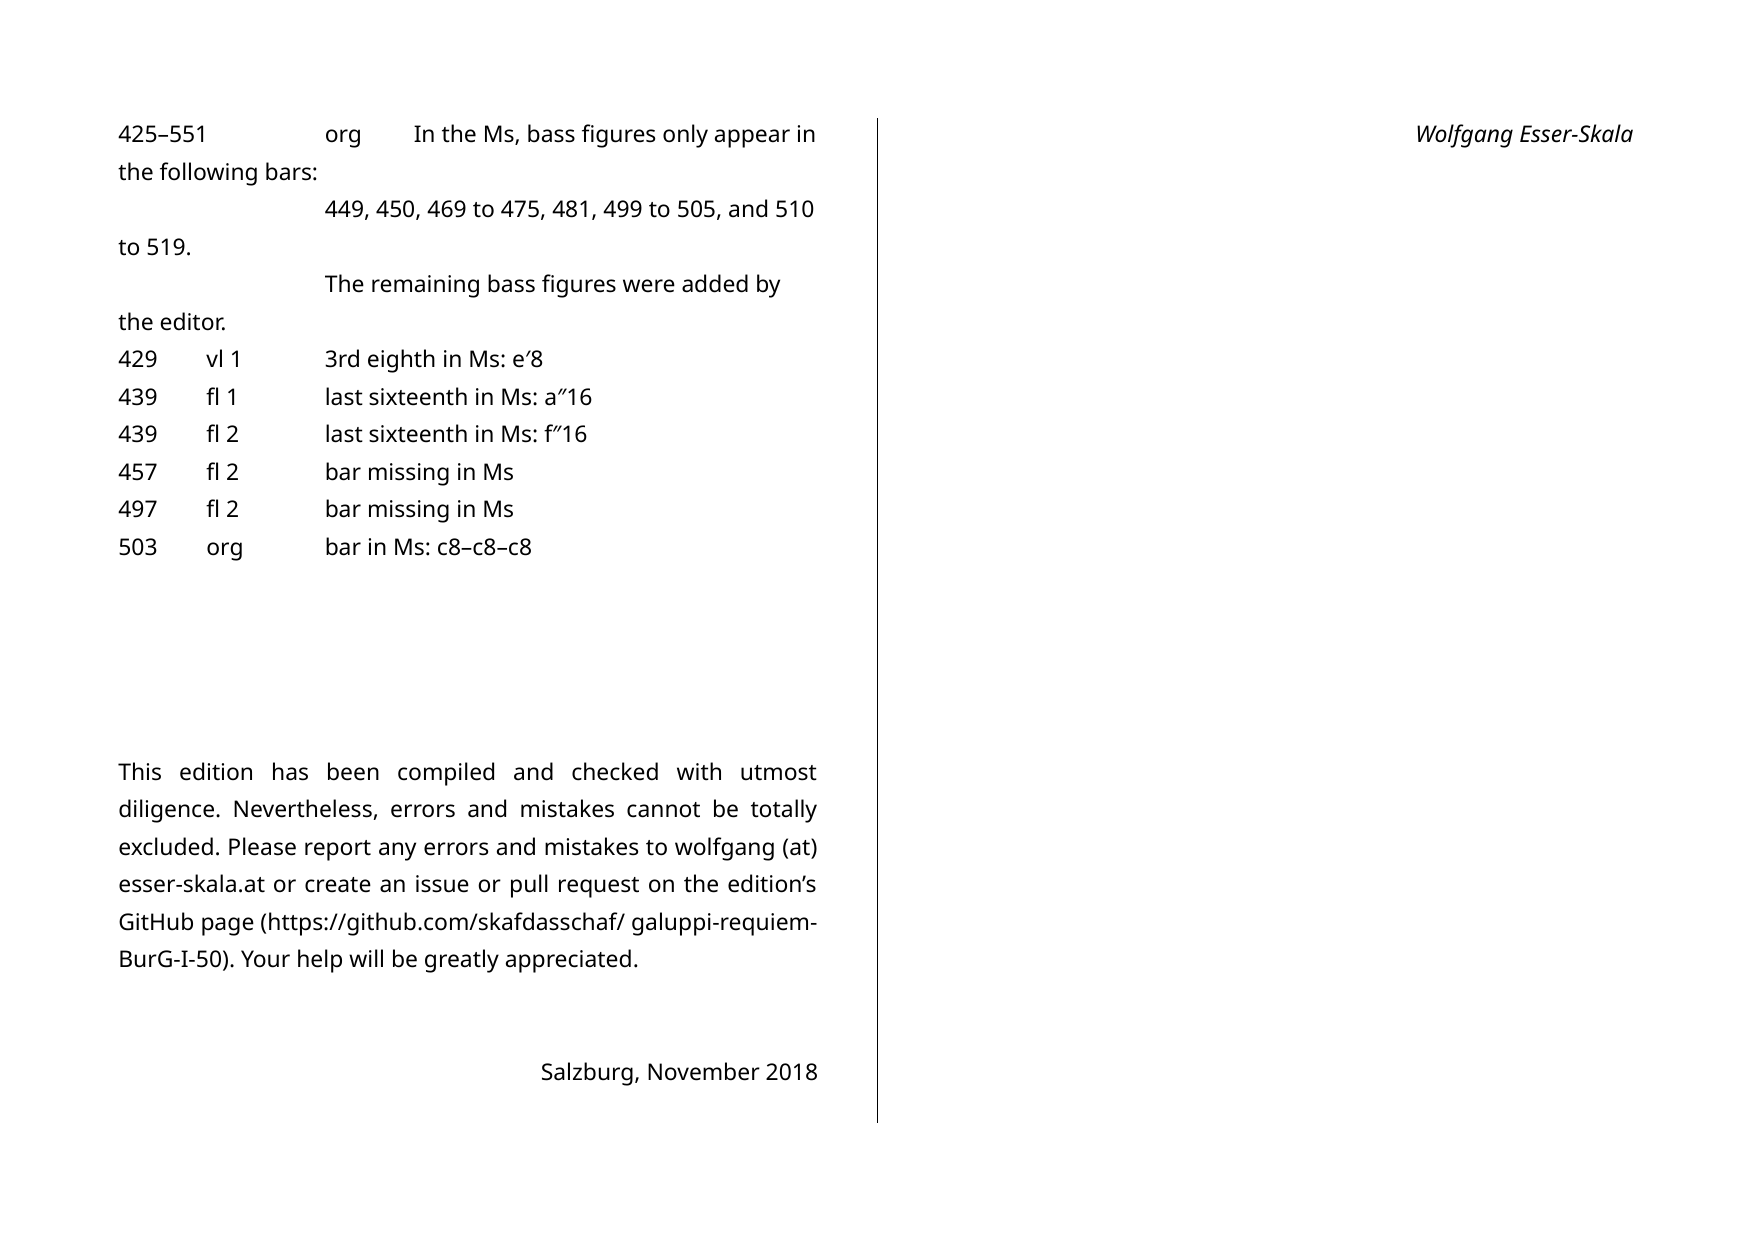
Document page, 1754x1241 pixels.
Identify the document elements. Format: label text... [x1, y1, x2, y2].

text Wolfgang Esser-Skala [936, 118, 1636, 149]
text 425–551 org In the Ms, bass figures only appear in the following bars: 449, 450, 469 to 475, 481, 499 to 505, and 510 to 519. The remaining bass figures were added by the editor. 429 vl 1 3rd eighth in Ms: e′8 439 fl 1 last sixteenth in Ms: a″16 439 fl 2 last sixteenth in Ms: f″16 457 fl 2 bar missing in Ms 497 fl 2 bar missing in Ms 503 org bar in Ms: c8–c8–c8 [118, 118, 818, 749]
text This edition has been compiled and checked with utmost diligence. Nevertheless, errors and mistakes cannot be totally excluded. Please report any errors and mistakes to wolfgang (at) esser-skala.at or create an issue or pull request on the edition’s GitHub page (https://github.com/skafdasschaf/ galuppi-requiem-BurG-I-50). Your help will be greatly appreciated. [118, 756, 818, 974]
text Salzburg, November 2018 [118, 1056, 818, 1087]
